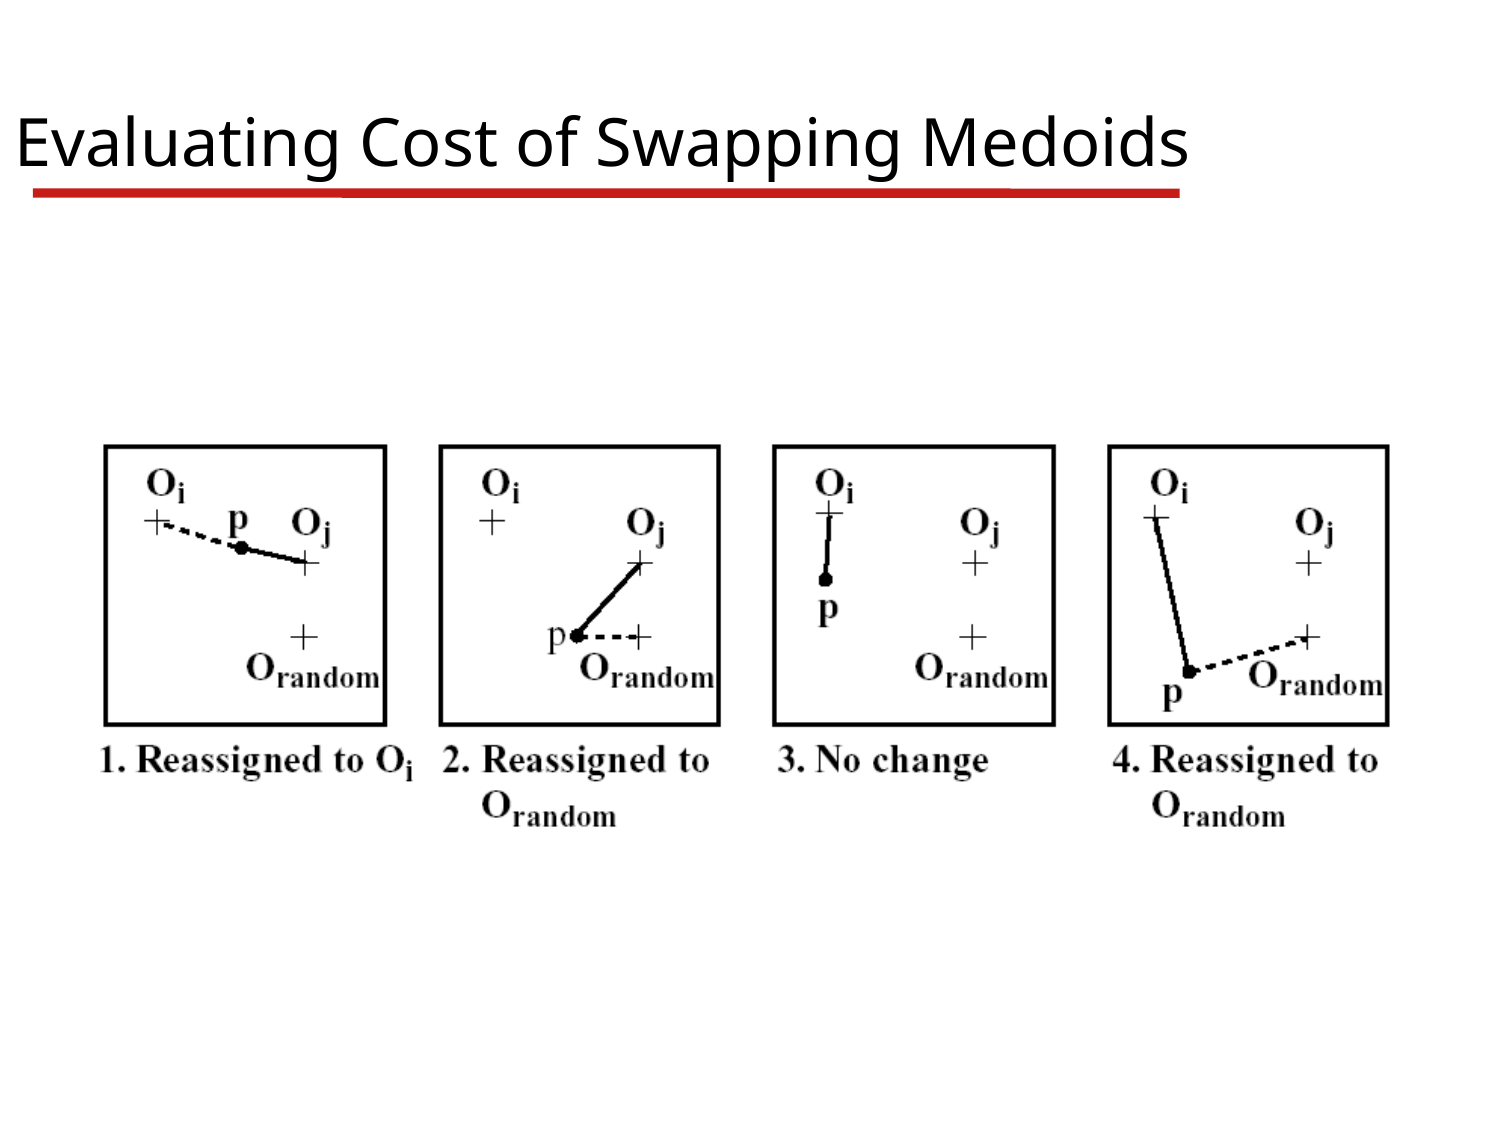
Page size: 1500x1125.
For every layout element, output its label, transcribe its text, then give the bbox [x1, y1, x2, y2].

text_box Evaluating Cost of Swapping Medoids [0, 0, 1401, 188]
picture [75, 422, 1426, 845]
